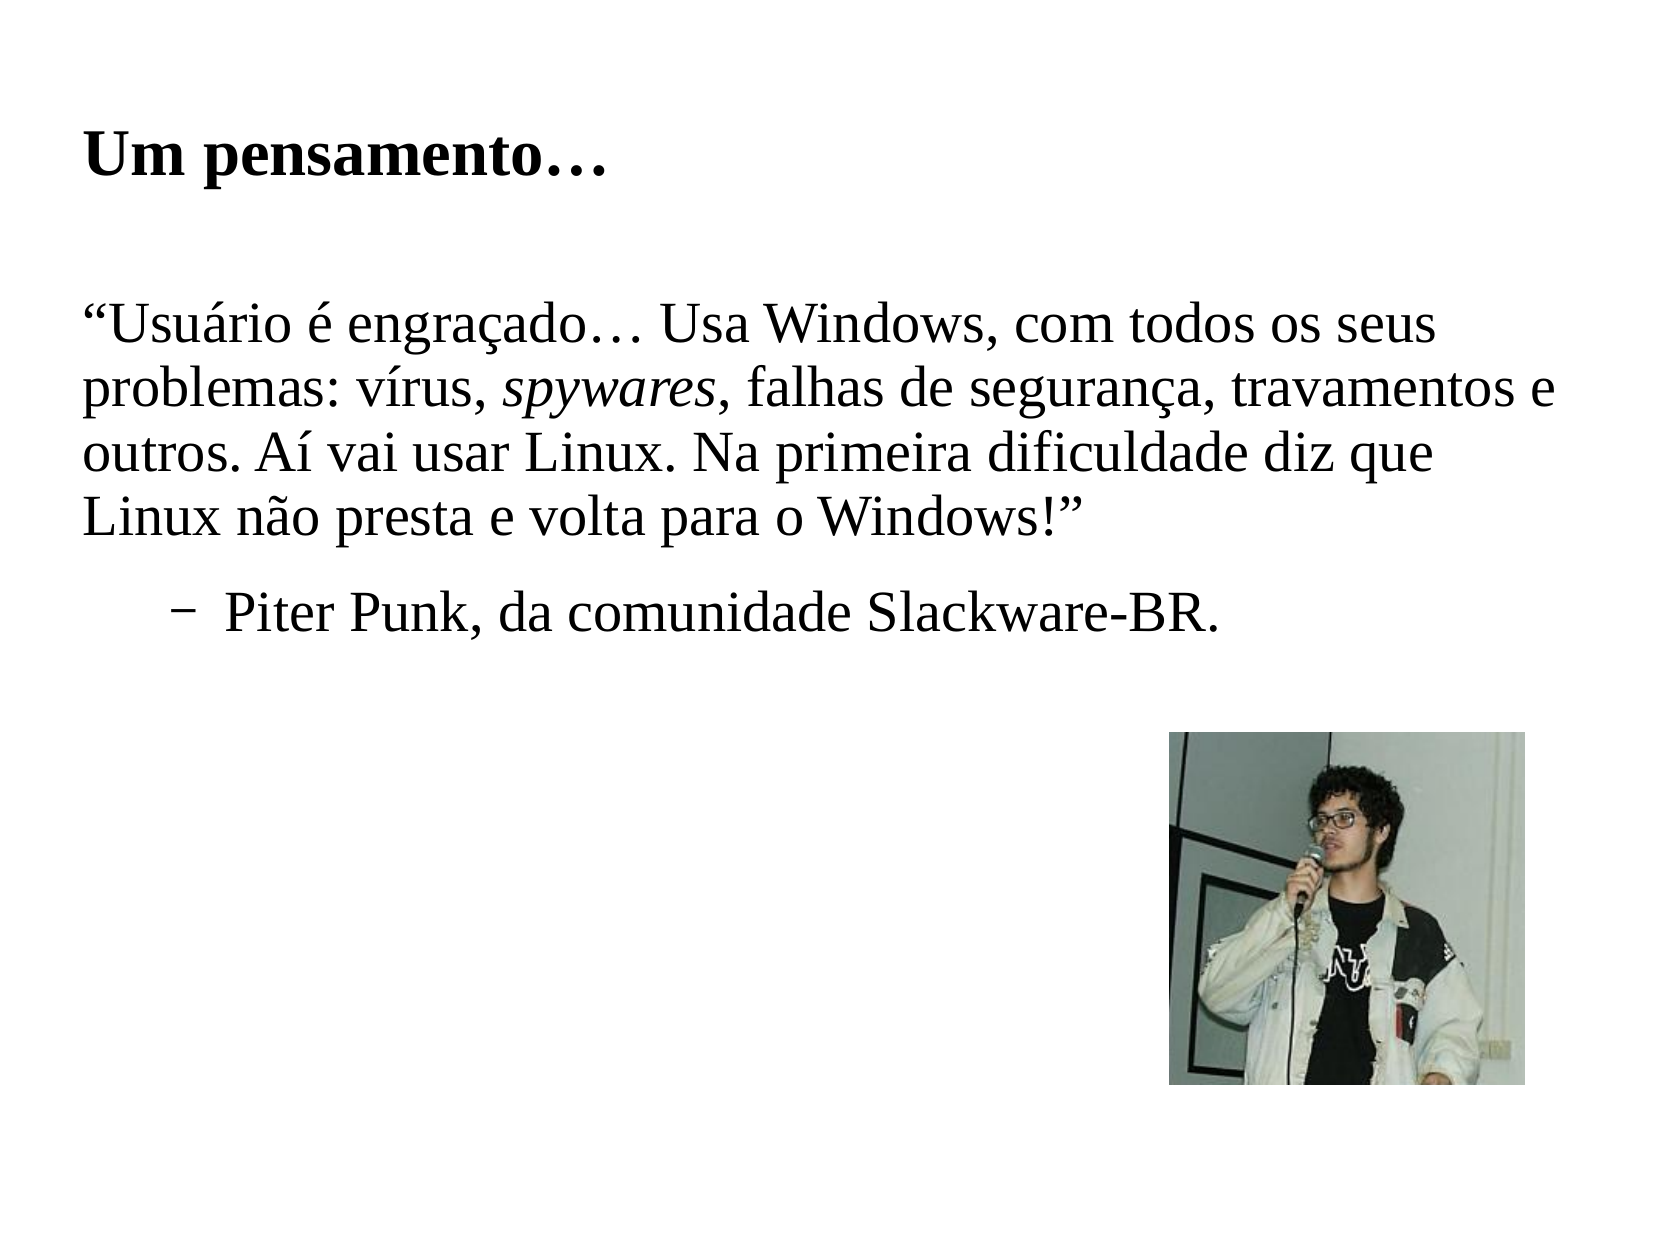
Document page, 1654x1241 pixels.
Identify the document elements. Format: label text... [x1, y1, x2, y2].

title Um pensamento… [82, 49, 1571, 257]
picture [1169, 732, 1525, 1085]
list “Usuário é engraçado… Usa Windows, com todos os seus problemas: vírus, spywares, falhas de segurança, travamentos e outros. Aí vai usar Linux. Na primeira dificuldade diz que Linux não presta e volta para o Windows!” Piter Punk, da comunidade Slackware-BR. [82, 290, 1571, 1111]
